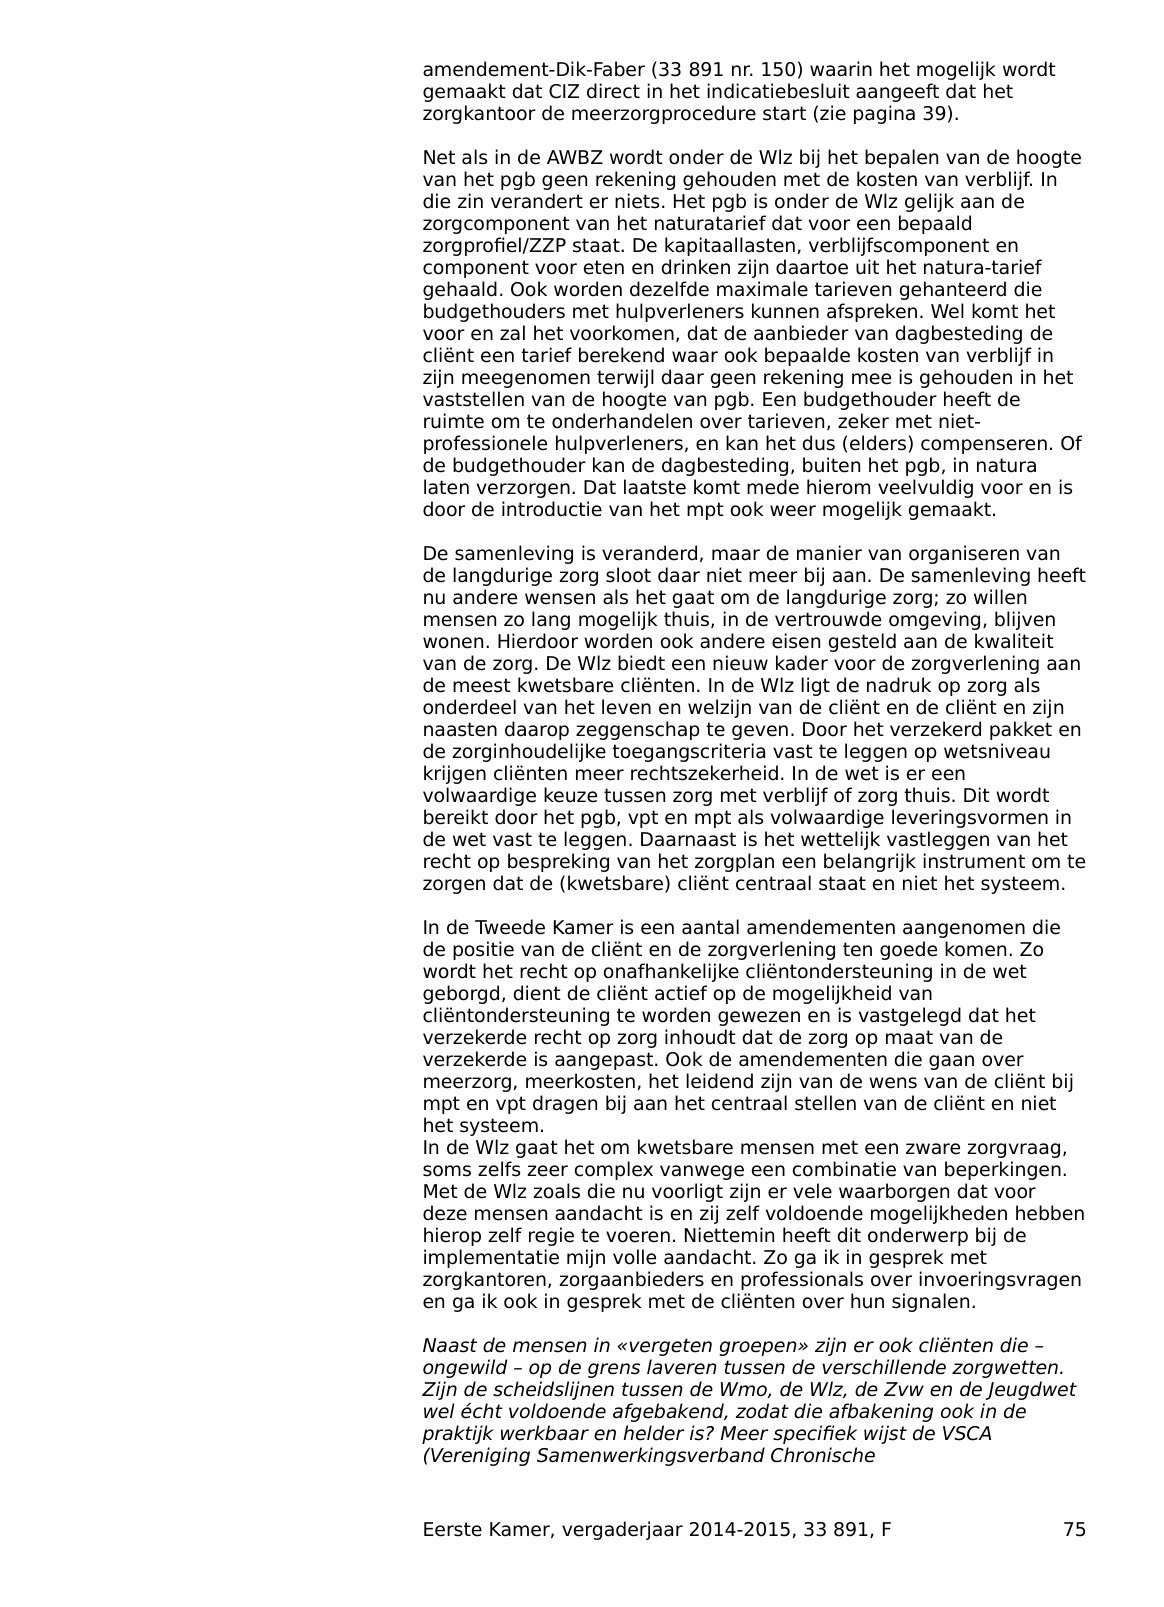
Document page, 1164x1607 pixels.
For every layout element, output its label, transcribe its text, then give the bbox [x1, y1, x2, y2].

text amendement-Dik-Faber (33 891 nr. 150) waarin het mogelijk wordt gemaakt dat CIZ direct in het indicatiebesluit aangeeft dat het zorgkantoor de meerzorgprocedure start (zie pagina 39). [422, 59, 1087, 125]
text Naast de mensen in «vergeten groepen» zijn er ook cliënten die – ongewild – op de grens laveren tussen de verschillende zorgwetten. Zijn de scheidslijnen tussen de Wmo, de Wlz, de Zvw en de Jeugdwet wel écht voldoende afgebakend, zodat die afbakening ook in de praktijk werkbaar en helder is? Meer specifiek wijst de VSCA (Vereniging Samenwerkingsverband Chronische [422, 1335, 1087, 1467]
text In de Tweede Kamer is een aantal amendementen aangenomen die de positie van de cliënt en de zorgverlening ten goede komen. Zo wordt het recht op onafhankelijke cliëntondersteuning in de wet geborgd, dient de cliënt actief op de mogelijkheid van cliëntondersteuning te worden gewezen en is vastgelegd dat het verzekerde recht op zorg inhoudt dat de zorg op maat van de verzekerde is aangepast. Ook de amendementen die gaan over meerzorg, meerkosten, het leidend zijn van de wens van de cliënt bij mpt en vpt dragen bij aan het centraal stellen van de cliënt en niet het systeem. [422, 917, 1087, 1137]
text In de Wlz gaat het om kwetsbare mensen met een zware zorgvraag, soms zelfs zeer complex vanwege een combinatie van beperkingen. Met de Wlz zoals die nu voorligt zijn er vele waarborgen dat voor deze mensen aandacht is en zij zelf voldoende mogelijkheden hebben hierop zelf regie te voeren. Niettemin heeft dit onderwerp bij de implementatie mijn volle aandacht. Zo ga ik in gesprek met zorgkantoren, zorgaanbieders en professionals over invoeringsvragen en ga ik ook in gesprek met de cliënten over hun signalen. [422, 1137, 1087, 1312]
text De samenleving is veranderd, maar de manier van organiseren van de langdurige zorg sloot daar niet meer bij aan. De samenleving heeft nu andere wensen als het gaat om de langdurige zorg; zo willen mensen zo lang mogelijk thuis, in de vertrouwde omgeving, blijven wonen. Hierdoor worden ook andere eisen gesteld aan de kwaliteit van de zorg. De Wlz biedt een nieuw kader voor de zorgverlening aan de meest kwetsbare cliënten. In de Wlz ligt de nadruk op zorg als onderdeel van het leven en welzijn van de cliënt en de cliënt en zijn naasten daarop zeggenschap te geven. Door het verzekerd pakket en de zorginhoudelijke toegangscriteria vast te leggen op wetsniveau krijgen cliënten meer rechtszekerheid. In de wet is er een volwaardige keuze tussen zorg met verblijf of zorg thuis. Dit wordt bereikt door het pgb, vpt en mpt als volwaardige leveringsvormen in de wet vast te leggen. Daarnaast is het wettelijk vastleggen van het recht op bespreking van het zorgplan een belangrijk instrument om te zorgen dat de (kwetsbare) cliënt centraal staat en niet het systeem. [422, 543, 1087, 895]
text Net als in de AWBZ wordt onder de Wlz bij het bepalen van de hoogte van het pgb geen rekening gehouden met de kosten van verblijf. In die zin verandert er niets. Het pgb is onder de Wlz gelijk aan de zorgcomponent van het naturatarief dat voor een bepaald zorgprofiel/ZZP staat. De kapitaallasten, verblijfscomponent en component voor eten en drinken zijn daartoe uit het natura-tarief gehaald. Ook worden dezelfde maximale tarieven gehanteerd die budgethouders met hulpverleners kunnen afspreken. Wel komt het voor en zal het voorkomen, dat de aanbieder van dagbesteding de cliënt een tarief berekend waar ook bepaalde kosten van verblijf in zijn meegenomen terwijl daar geen rekening mee is gehouden in het vaststellen van de hoogte van pgb. Een budgethouder heeft de ruimte om te onderhandelen over tarieven, zeker met niet-professionele hulpverleners, en kan het dus (elders) compenseren. Of de budgethouder kan de dagbesteding, buiten het pgb, in natura laten verzorgen. Dat laatste komt mede hierom veelvuldig voor en is door de introductie van het mpt ook weer mogelijk gemaakt. [422, 147, 1087, 521]
